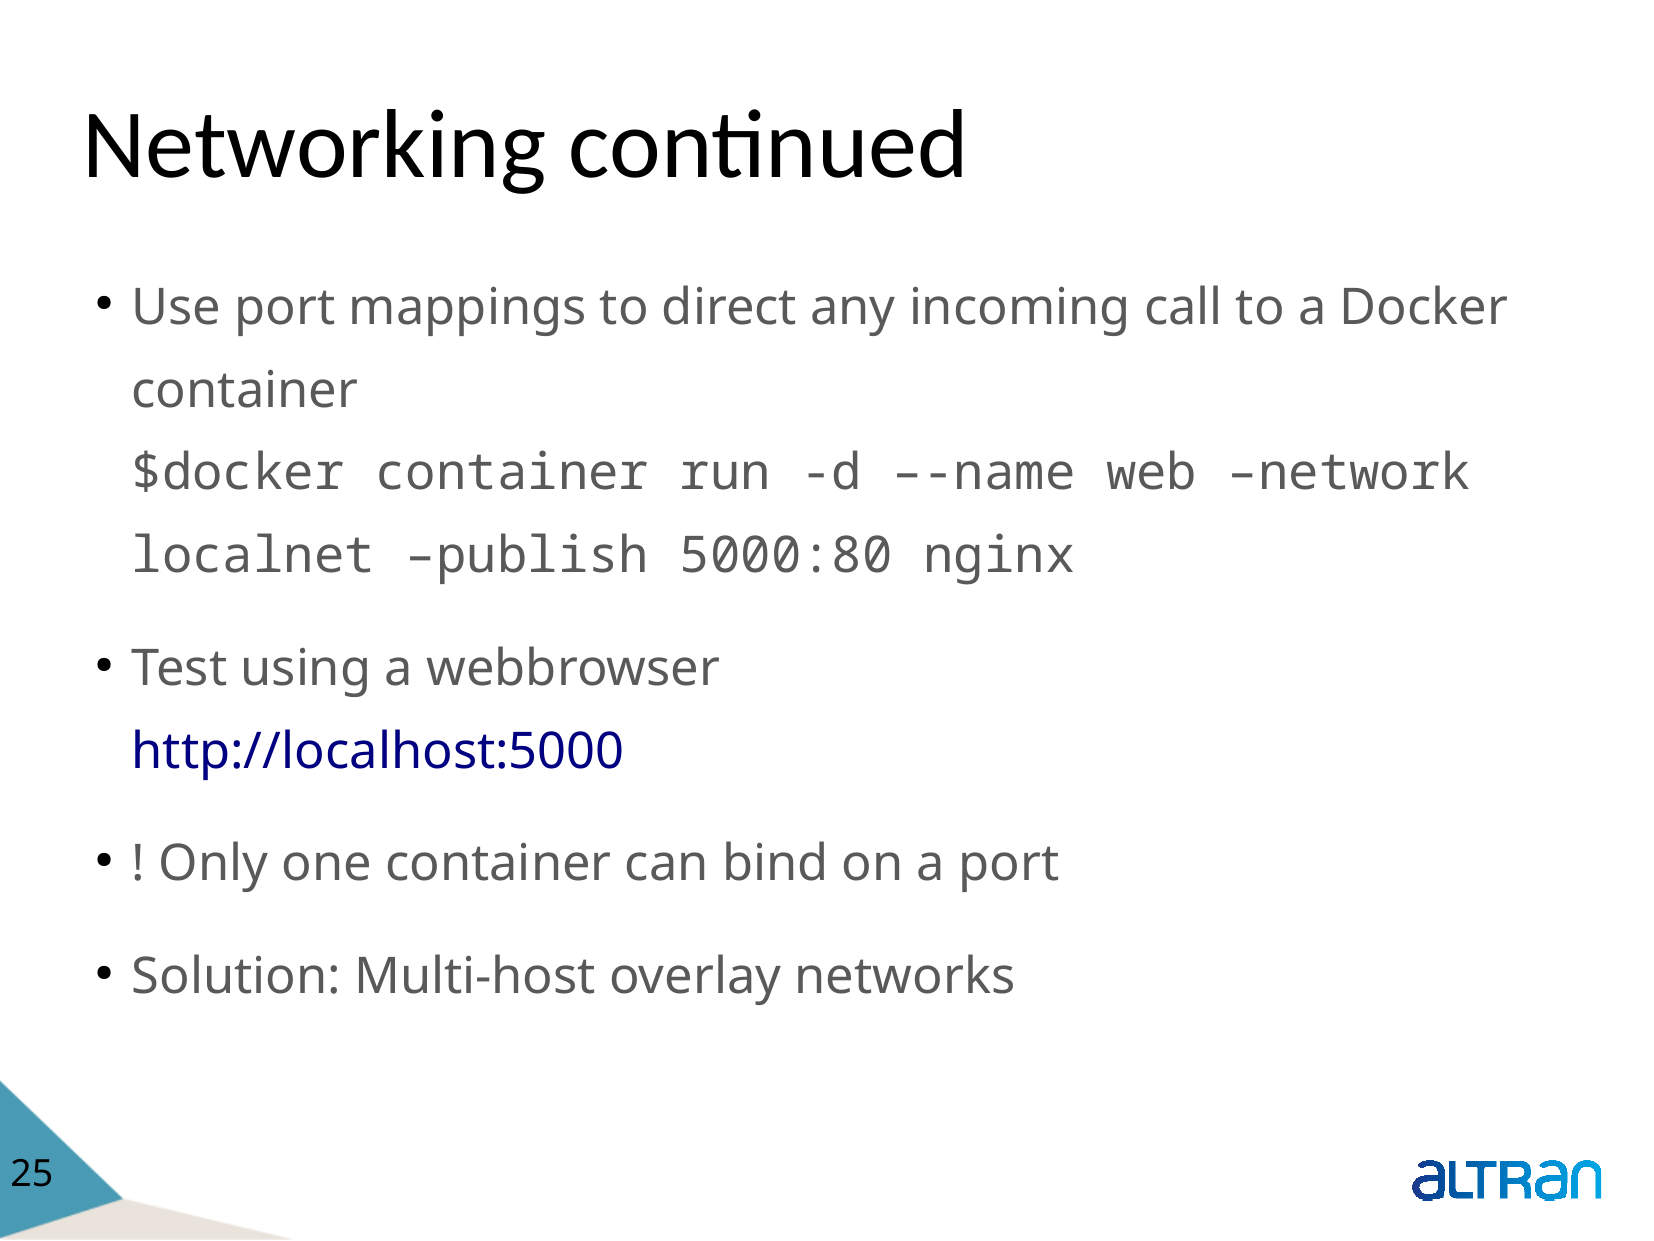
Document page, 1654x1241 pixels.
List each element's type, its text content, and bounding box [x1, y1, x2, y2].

title Networking continued [82, 49, 1571, 256]
list Use port mappings to direct any incoming call to a Docker container $docker container run -d –-name web –network localnet –publish 5000:80 nginx Test using a webbrowser http://localhost:5000 ! Only one container can bind on a port Solution: Multi-host overlay networks [82, 256, 1571, 1010]
picture [1555, 1160, 1602, 1201]
picture [1595, 1160, 1602, 1167]
picture [1543, 1182, 1560, 1193]
picture [0, 1072, 316, 1240]
picture [1412, 1160, 1559, 1201]
